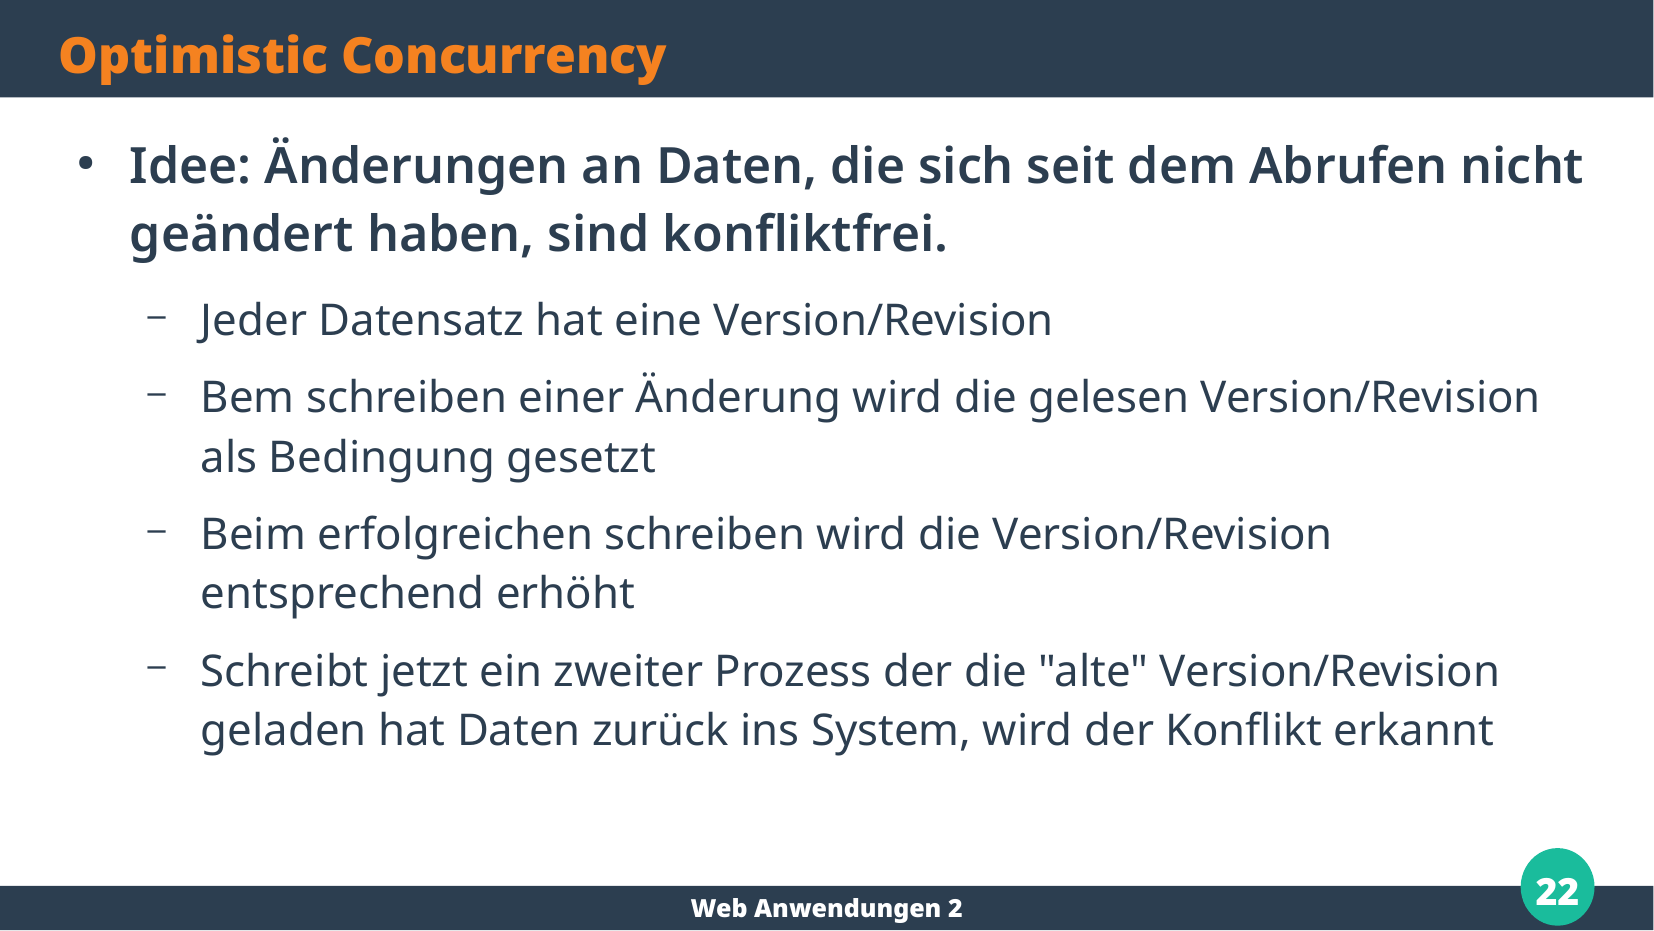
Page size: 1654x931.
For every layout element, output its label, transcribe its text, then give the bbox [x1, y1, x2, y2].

title Optimistic Concurrency [59, 8, 1595, 89]
list Idee: Änderungen an Daten, die sich seit dem Abrufen nicht geändert haben, sind konfliktfrei. Jeder Datensatz hat eine Version/Revision Bem schreiben einer Änderung wird die gelesen Version/Revision als Bedingung gesetzt Beim erfolgreichen schreiben wird die Version/Revision entsprechend erhöht Schreibt jetzt ein zweiter Prozess der die "alte" Version/Revision geladen hat Daten zurück ins System, wird der Konflikt erkannt [59, 129, 1595, 864]
